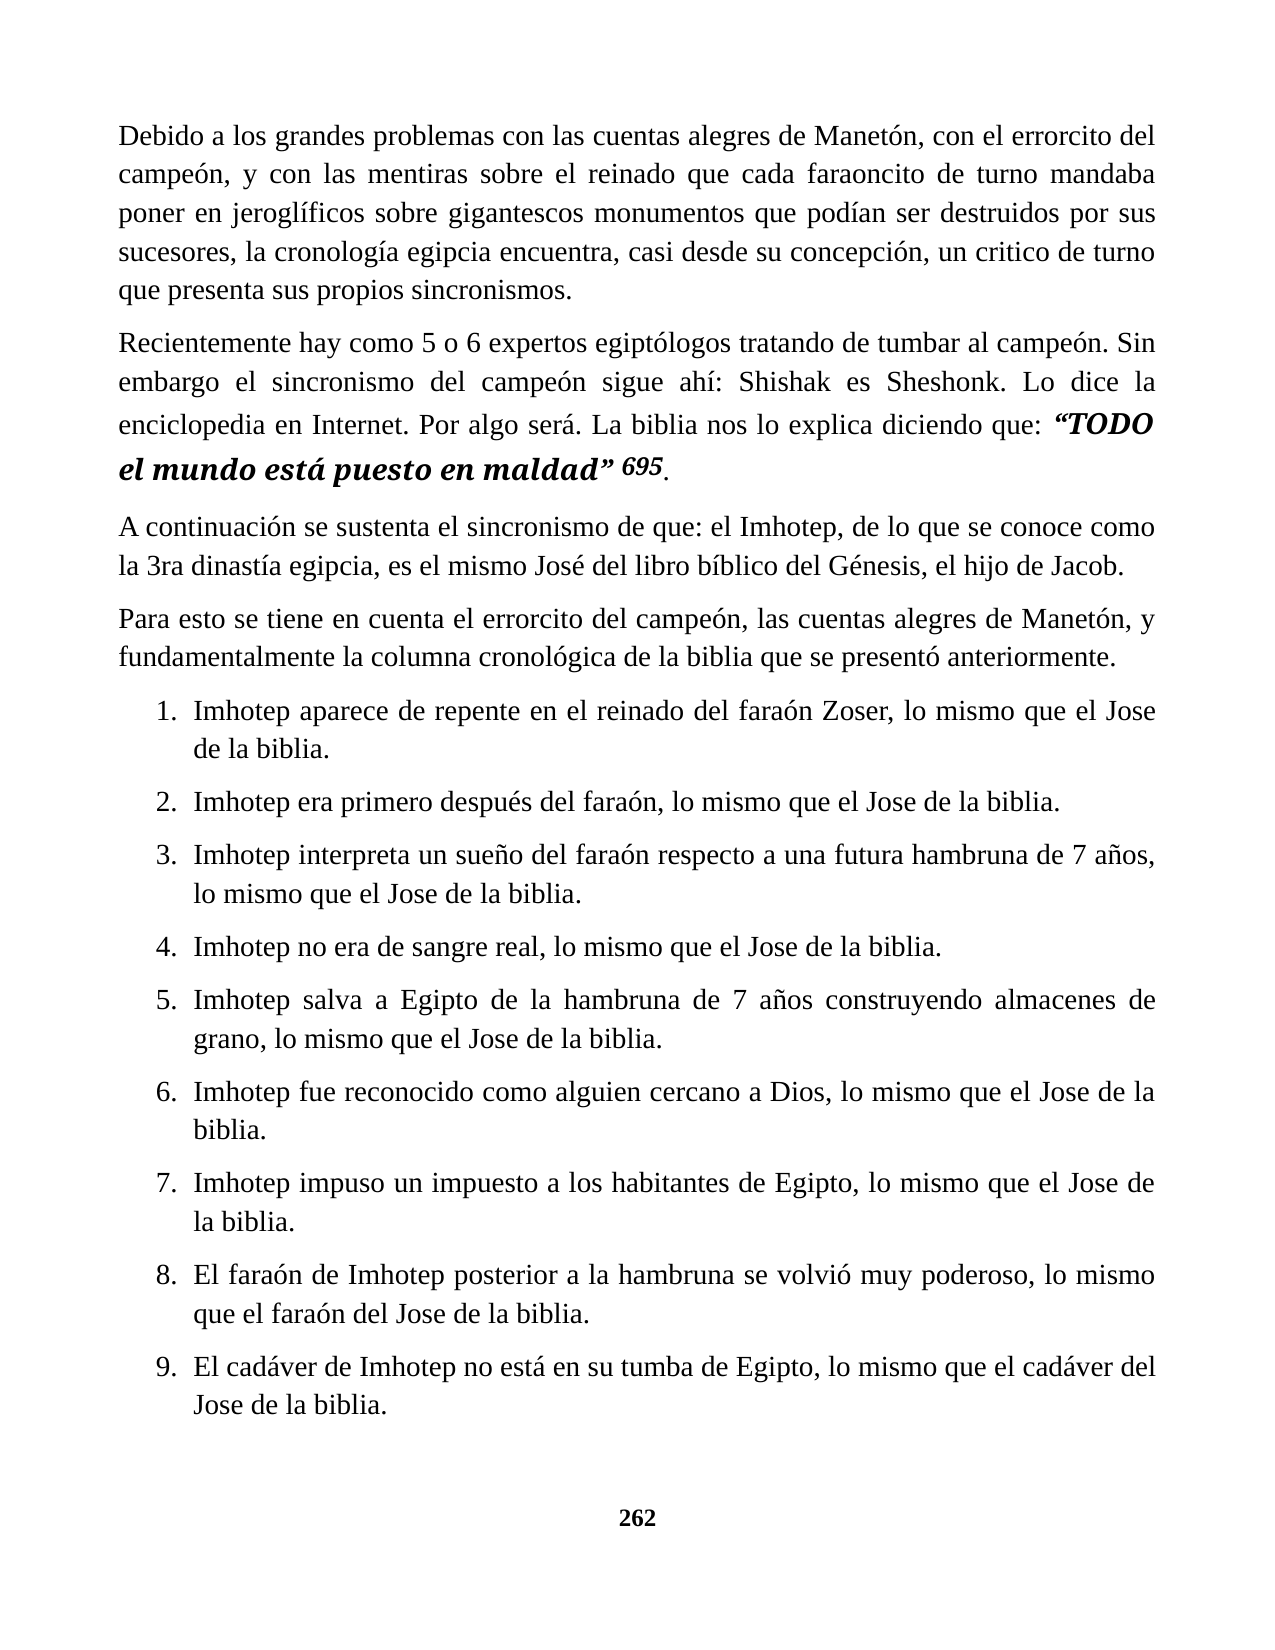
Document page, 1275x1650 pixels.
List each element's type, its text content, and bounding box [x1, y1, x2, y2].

list El cadáver de Imhotep no está en su tumba de Egipto, lo mismo que el cadáver del Jose de la biblia. [156, 1349, 1157, 1421]
list El faraón de Imhotep posterior a la hambruna se volvió muy poderoso, lo mismo que el faraón del Jose de la biblia. [156, 1257, 1157, 1329]
text A continuación se sustenta el sincronismo de que: el Imhotep, de lo que se conoce como la 3ra dinastía egipcia, es el mismo José del libro bíblico del Génesis, el hijo de Jacob. [118, 509, 1157, 581]
list Imhotep no era de sangre real, lo mismo que el Jose de la biblia. [156, 929, 1157, 963]
list Imhotep impuso un impuesto a los habitantes de Egipto, lo mismo que el Jose de la biblia. [156, 1166, 1157, 1238]
list Imhotep aparece de repente en el reinado del faraón Zoser, lo mismo que el Jose de la biblia. [156, 693, 1157, 765]
text Recientemente hay como 5 o 6 expertos egiptólogos tratando de tumbar al campeón. Sin embargo el sincronismo del campeón sigue ahí: Shishak es Sheshonk. Lo dice la enciclopedia en Internet. Por algo será. La biblia nos lo explica diciendo que: “TODO el mundo está puesto en maldad” . [118, 325, 1157, 489]
text Debido a los grandes problemas con las cuentas alegres de Manetón, con el errorcito del campeón, y con las mentiras sobre el reinado que cada faraoncito de turno mandaba poner en jeroglíficos sobre gigantescos monumentos que podían ser destruidos por sus sucesores, la cronología egipcia encuentra, casi desde su concepción, un critico de turno que presenta sus propios sincronismos. [118, 118, 1157, 306]
list Imhotep salva a Egipto de la hambruna de 7 años construyendo almacenes de grano, lo mismo que el Jose de la biblia. [156, 982, 1157, 1054]
list Imhotep era primero después del faraón, lo mismo que el Jose de la biblia. [156, 784, 1157, 818]
list Imhotep interpreta un sueño del faraón respecto a una futura hambruna de 7 años, lo mismo que el Jose de la biblia. [156, 837, 1157, 909]
text Para esto se tiene en cuenta el errorcito del campeón, las cuentas alegres de Manetón, y fundamentalmente la columna cronológica de la biblia que se presentó anteriormente. [118, 601, 1157, 673]
list Imhotep fue reconocido como alguien cercano a Dios, lo mismo que el Jose de la biblia. [156, 1074, 1157, 1146]
